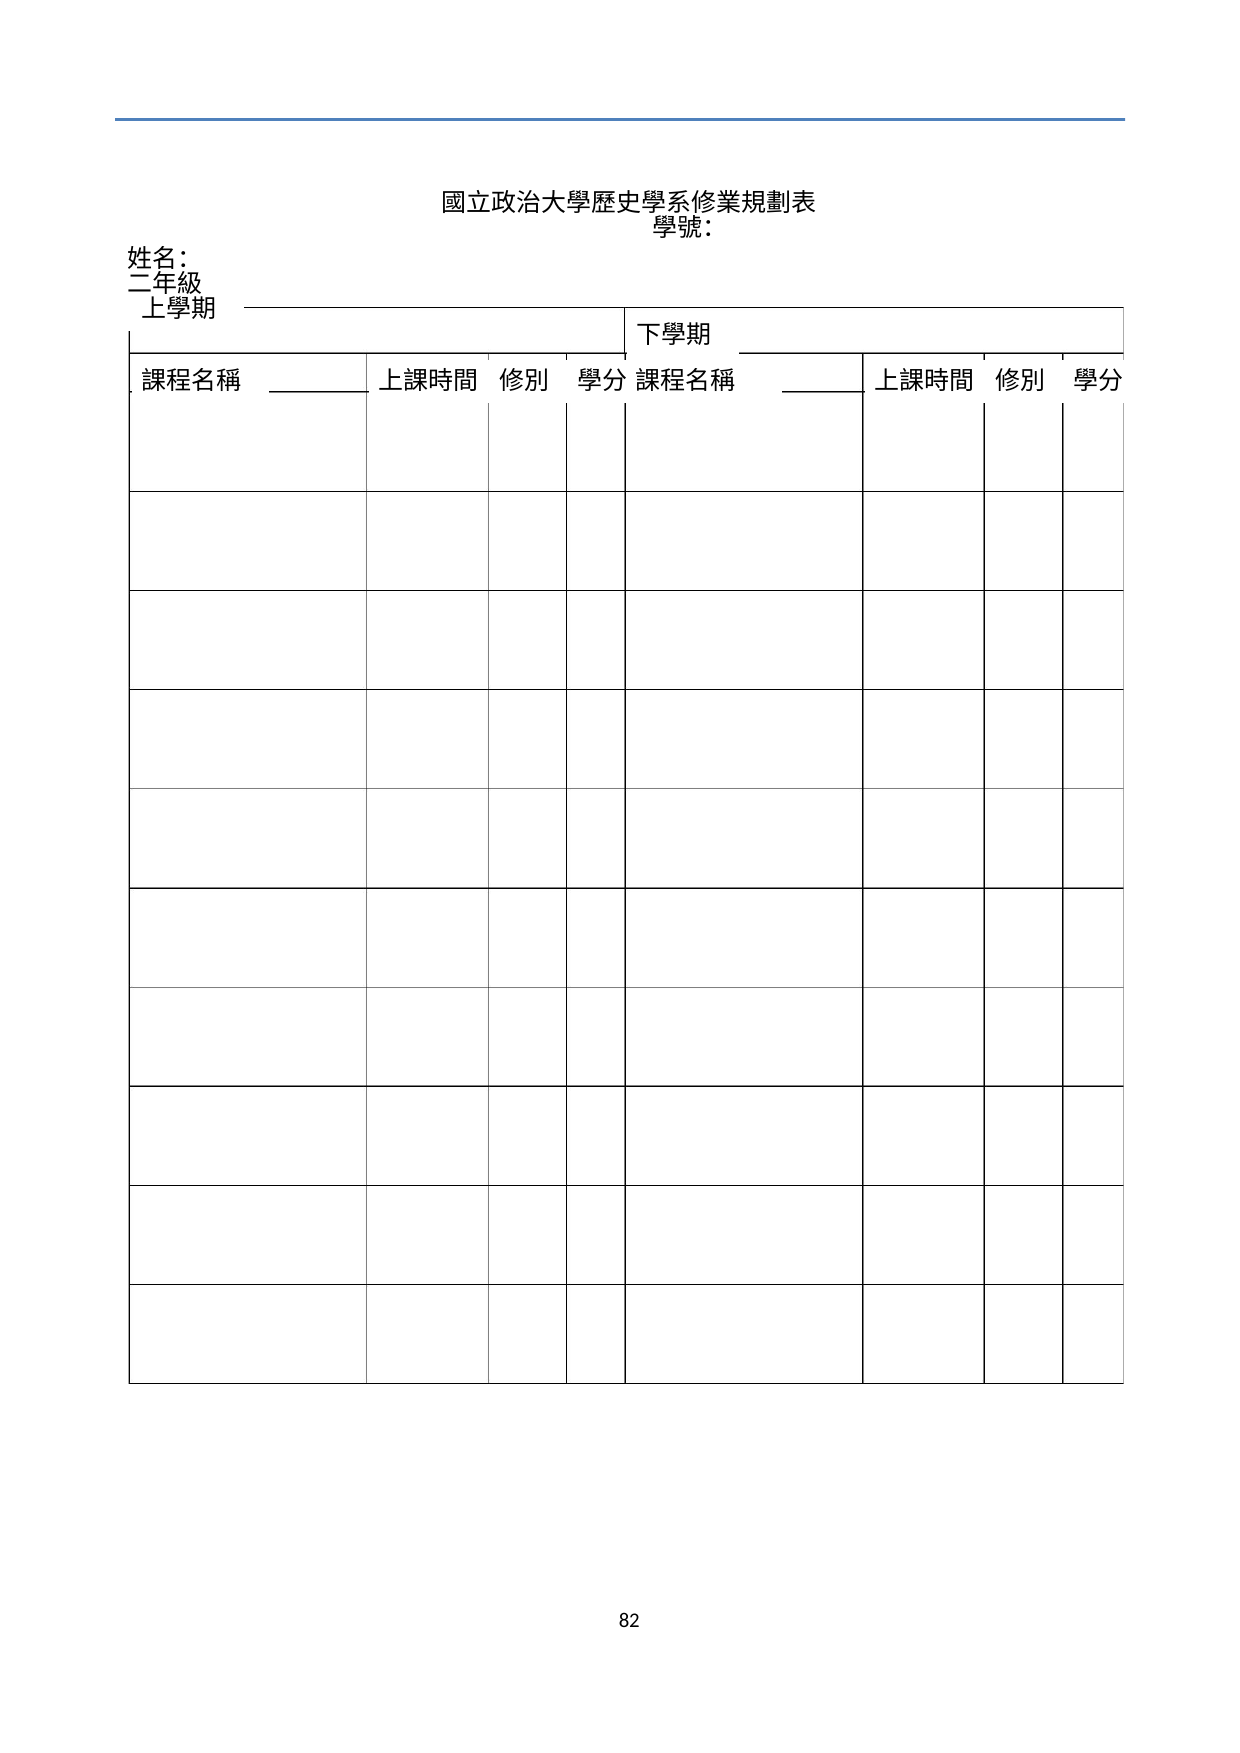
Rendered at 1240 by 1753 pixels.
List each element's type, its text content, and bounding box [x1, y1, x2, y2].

text 二年級 [127, 272, 236, 297]
text 學號： [652, 216, 855, 241]
picture [128, 307, 1124, 1384]
text 82 [618, 1607, 653, 1632]
text 姓名： [127, 247, 236, 272]
text 上課時間 修別 學分 [874, 369, 1144, 394]
text 課程名稱 [141, 369, 261, 394]
text 國立政治大學歷史學系修業規劃表 [441, 191, 855, 216]
text 上學期 [141, 297, 236, 322]
text 上課時間 修別 學分 課程名稱 [378, 369, 773, 394]
text 下學期 [636, 323, 731, 348]
